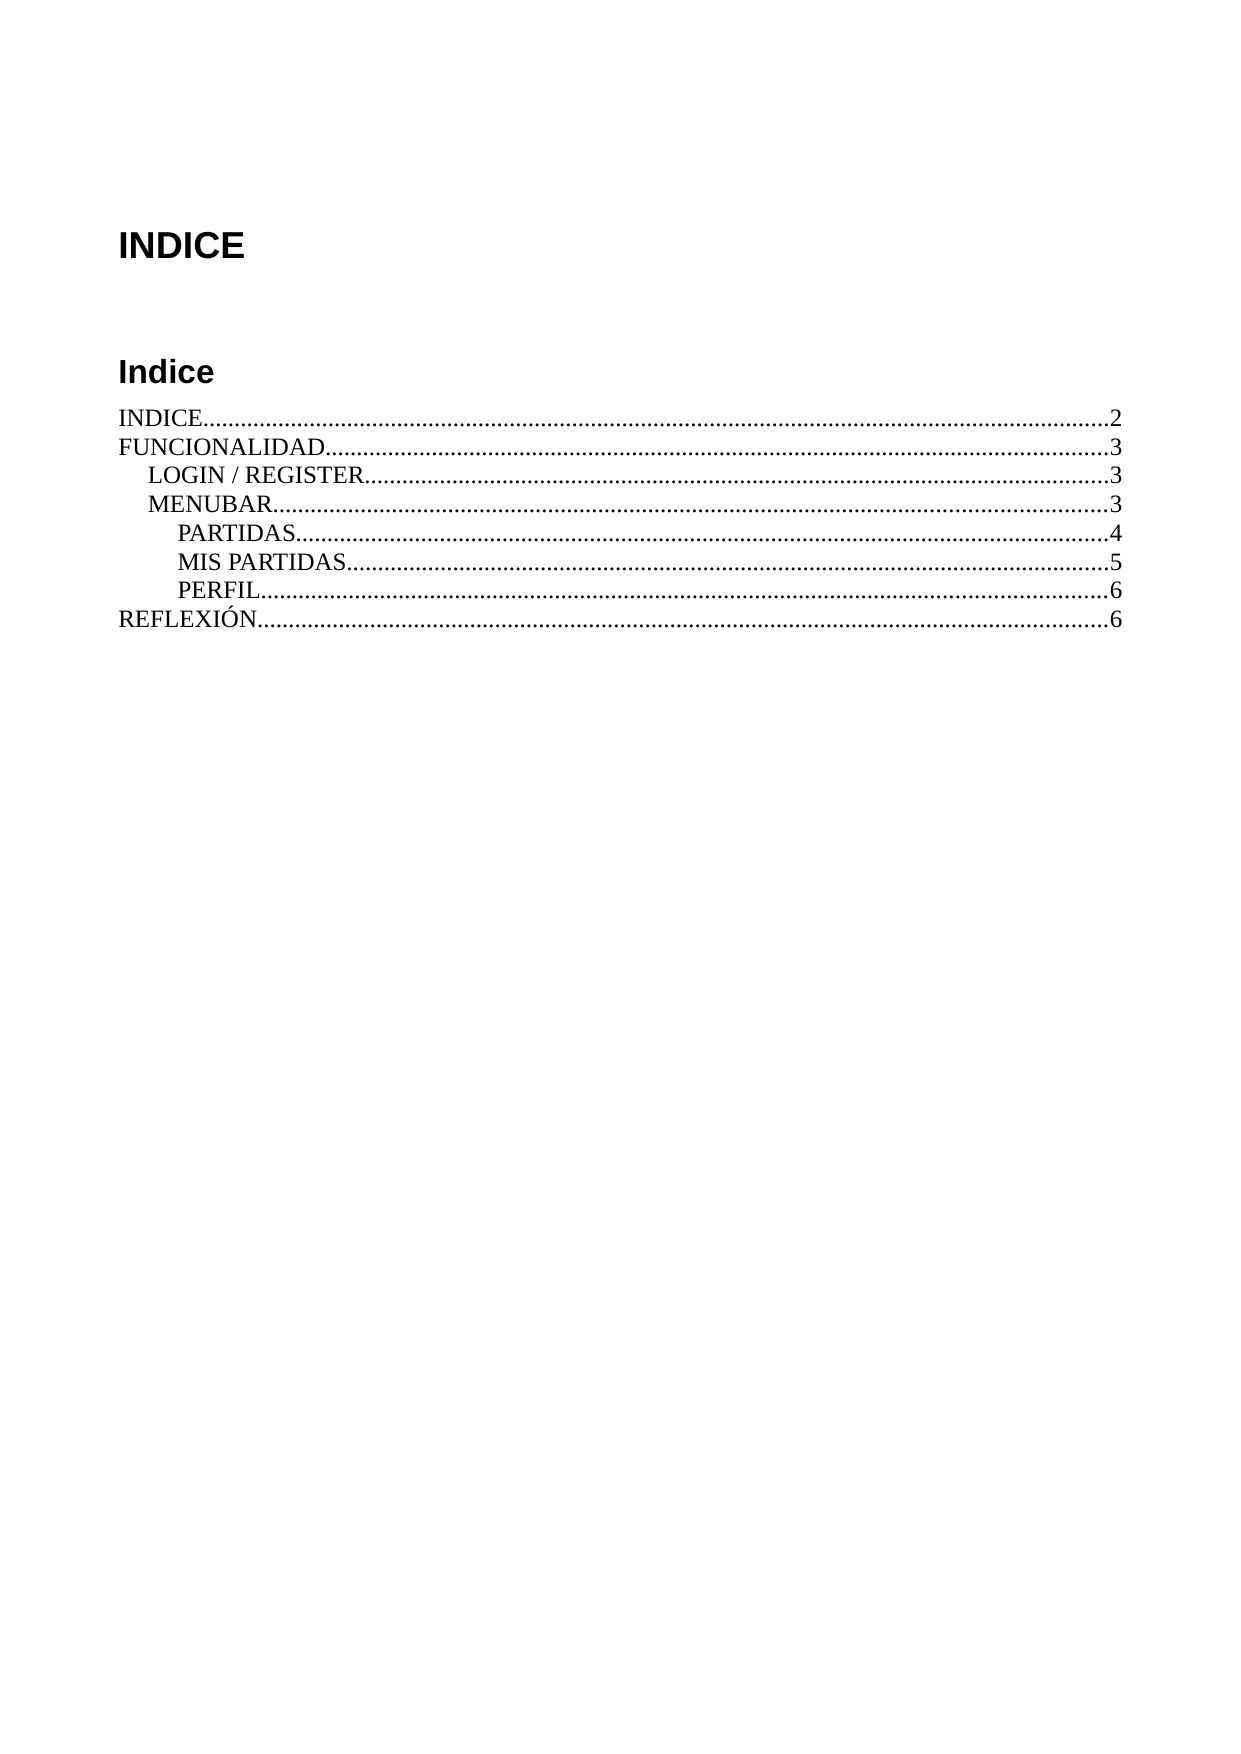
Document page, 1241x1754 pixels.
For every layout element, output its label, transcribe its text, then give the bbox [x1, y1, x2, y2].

text PARTIDAS 4 [177, 518, 1122, 547]
text PERFIL 6 [177, 575, 1122, 604]
text REFLEXIÓN 6 [118, 604, 1122, 633]
text FUNCIONALIDAD 3 [118, 432, 1122, 460]
text MIS PARTIDAS 5 [177, 547, 1122, 575]
text MENUBAR 3 [148, 489, 1122, 518]
text LOGIN / REGISTER 3 [148, 460, 1122, 489]
subtitle Indice [118, 352, 1122, 390]
text INDICE 2 [118, 403, 1122, 432]
subtitle INDICE [118, 224, 1122, 267]
